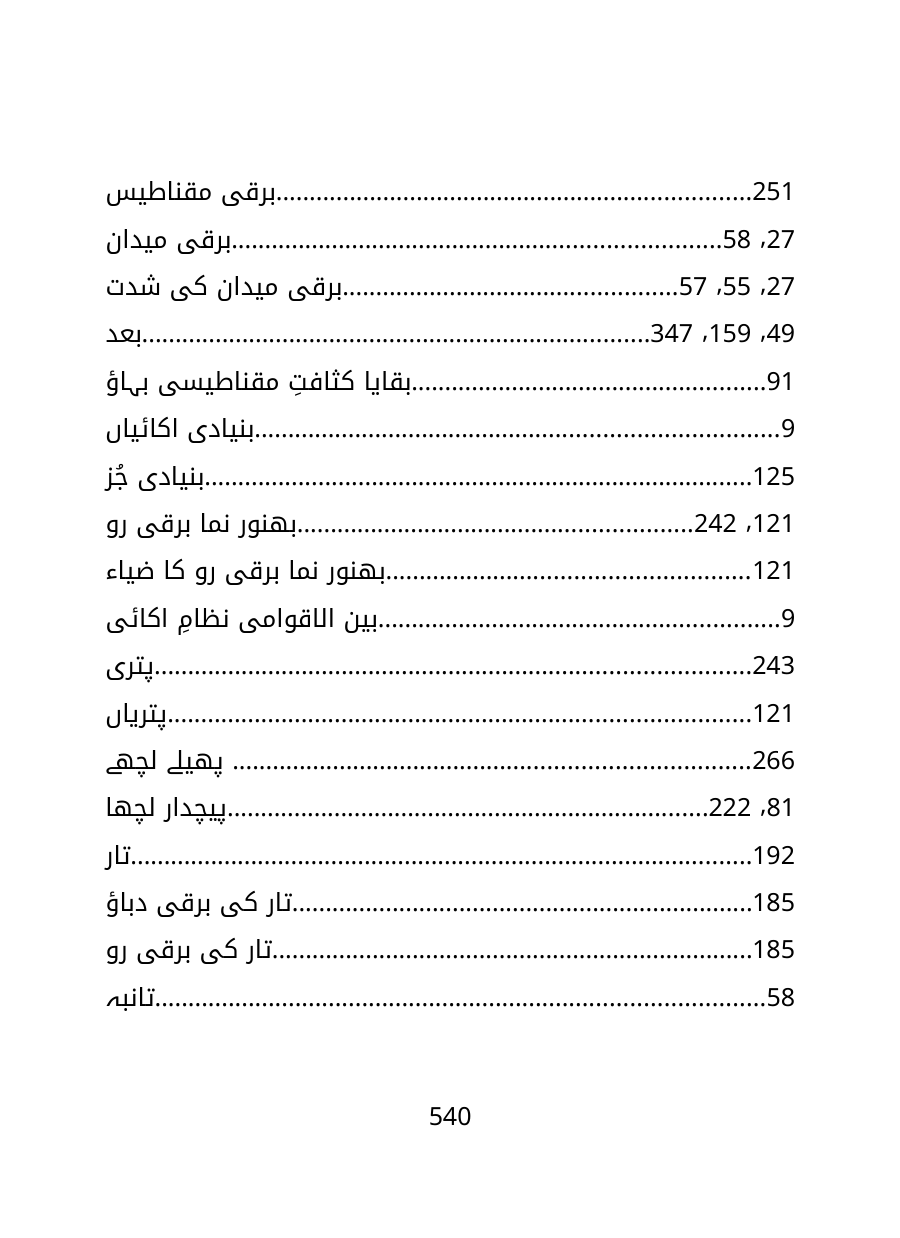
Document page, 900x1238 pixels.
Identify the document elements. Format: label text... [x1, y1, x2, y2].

text بھنور نما برقی رو کا ضیاء 121 [105, 548, 795, 595]
text پتری 243 [105, 642, 795, 690]
text بنیادی جُز 125 [105, 453, 795, 500]
text تار کی برقی دباؤ 185 [105, 879, 795, 927]
text تار 192 [105, 832, 795, 879]
text تانبہ 58 [105, 974, 795, 1022]
text تار کی برقی رو 185 [105, 927, 795, 974]
text بین الاقوامی نظامِ اکائی 9 [105, 595, 795, 642]
text بقایا کثافتِ مقناطیسی بہاؤ 91 [105, 358, 795, 406]
text بنیادی اکائیاں 9 [105, 406, 795, 453]
text برقی مقناطیس 251 [105, 168, 795, 216]
text پیچدار لچھا 81, 222 [105, 785, 795, 832]
text پھیلے لچھے 266 [105, 737, 795, 785]
text برقی میدان کی شدت 27, 55, 57 [105, 263, 795, 311]
text برقی میدان 27, 58 [105, 216, 795, 263]
text پتریاں 121 [105, 690, 795, 737]
text بھنور نما برقی رو 121, 242 [105, 500, 795, 548]
text بعد 49, 159, 347 [105, 311, 795, 358]
